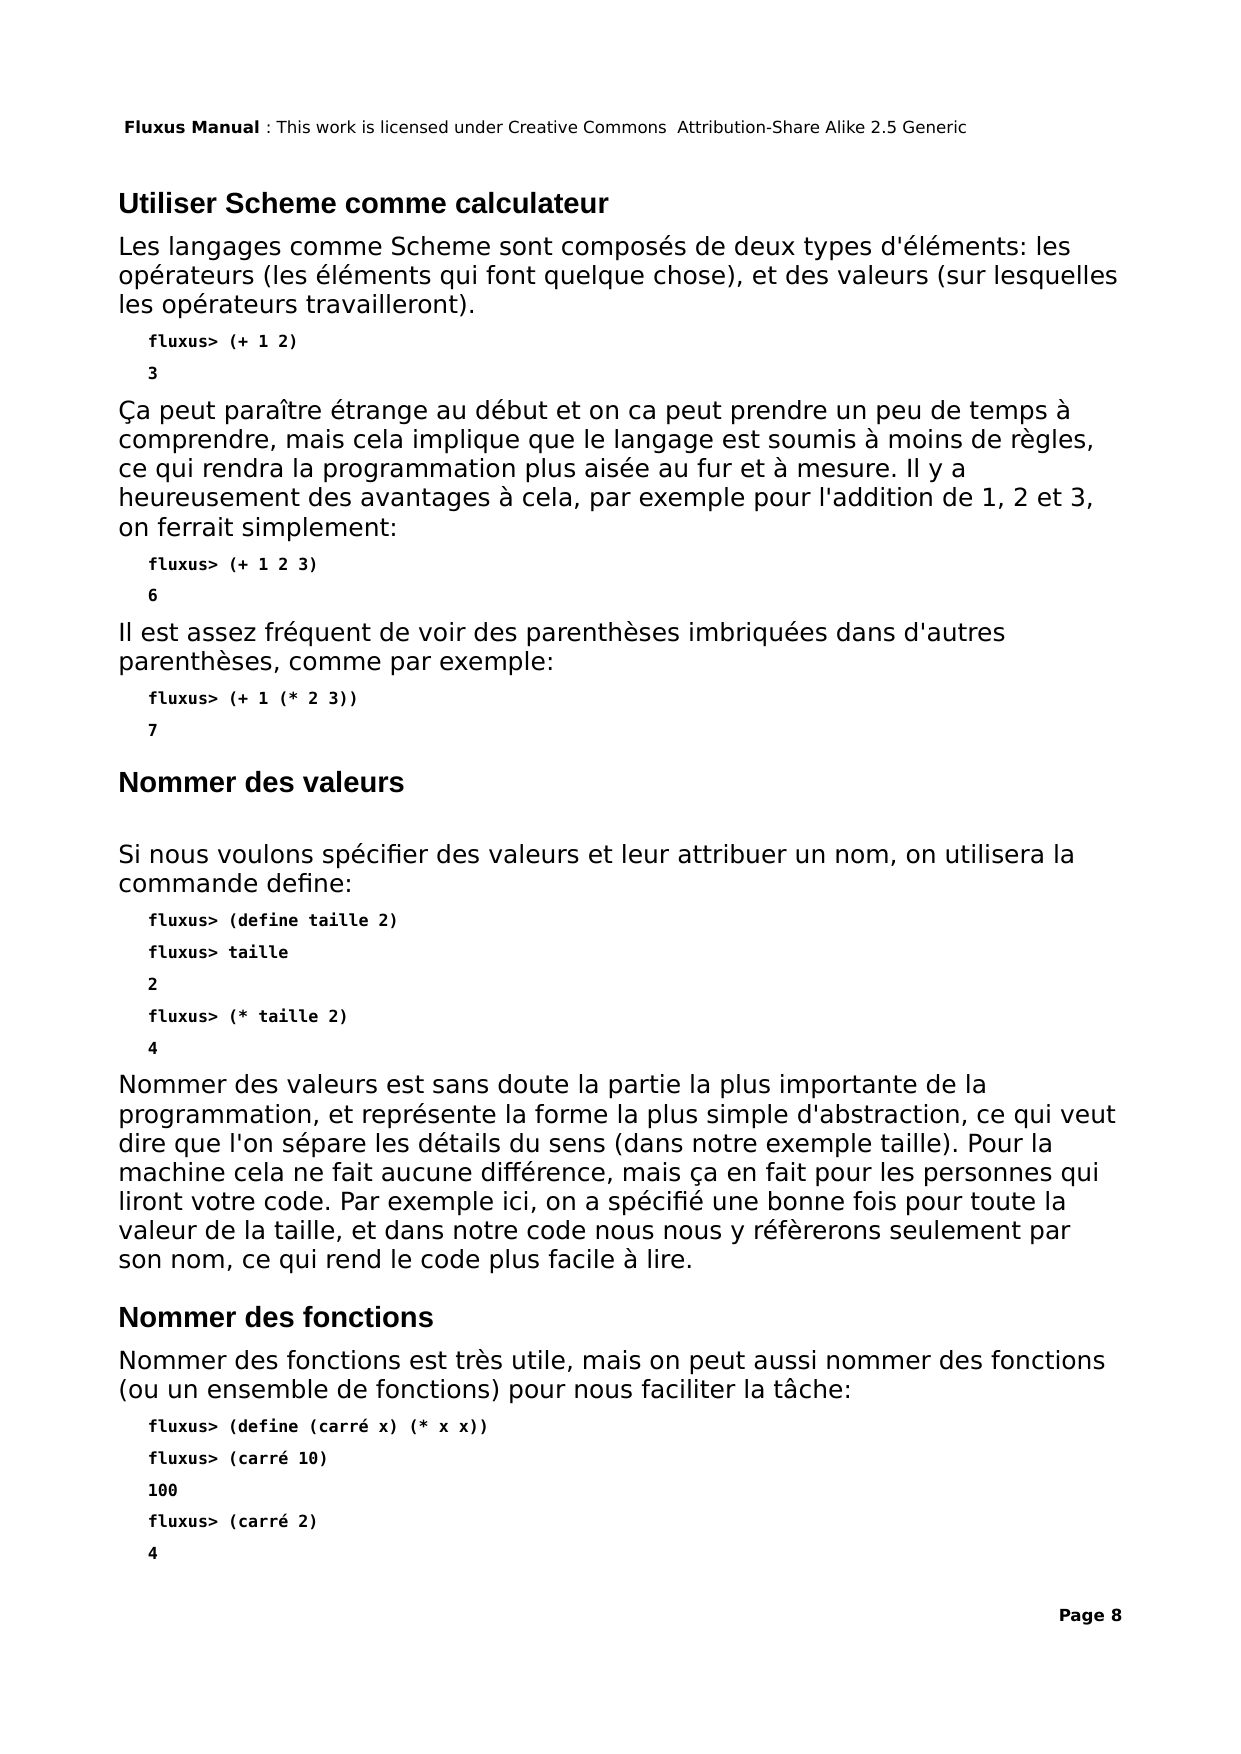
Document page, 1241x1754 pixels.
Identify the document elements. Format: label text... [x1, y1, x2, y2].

subtitle Nommer des valeurs [118, 765, 1122, 799]
text fluxus> (* taille 2) [148, 1007, 1122, 1026]
text fluxus> (+ 1 2) [148, 332, 1122, 352]
text fluxus> (define (carré x) (* x x)) [148, 1417, 1122, 1436]
subtitle Nommer des fonctions [118, 1300, 1122, 1333]
text Nommer des valeurs est sans doute la partie la plus importante de la programmation, et représente la forme la plus simple d'abstraction, ce qui veut dire que l'on sépare les détails du sens (dans notre exemple taille). Pour la machine cela ne fait aucune différence, mais ça en fait pour les personnes qui liront votre code. Par exemple ici, on a spécifié une bonne fois pour toute la valeur de la taille, et dans notre code nous nous y réfèrerons seulement par son nom, ce qui rend le code plus facile à lire. [118, 1071, 1122, 1275]
text 3 [148, 364, 1122, 384]
text 6 [148, 586, 1122, 606]
text 7 [148, 721, 1122, 740]
text Si nous voulons spécifier des valeurs et leur attribuer un nom, on utilisera la commande define: [118, 841, 1122, 899]
text 4 [148, 1039, 1122, 1058]
text 2 [148, 975, 1122, 994]
text fluxus> (carré 10) [148, 1449, 1122, 1468]
text 100 [148, 1481, 1122, 1500]
text Il est assez fréquent de voir des parenthèses imbriquées dans d'autres parenthèses, comme par exemple: [118, 618, 1122, 677]
text fluxus> (define taille 2) [148, 911, 1122, 931]
text fluxus> (+ 1 2 3) [148, 554, 1122, 574]
text fluxus> (carré 2) [148, 1512, 1122, 1532]
text fluxus> taille [148, 943, 1122, 963]
text 4 [148, 1544, 1122, 1564]
subtitle Utiliser Scheme comme calculateur [118, 186, 1122, 220]
text Nommer des fonctions est très utile, mais on peut aussi nommer des fonctions (ou un ensemble de fonctions) pour nous faciliter la tâche: [118, 1346, 1122, 1404]
text fluxus> (+ 1 (* 2 3)) [148, 689, 1122, 708]
text Ça peut paraître étrange au début et on ca peut prendre un peu de temps à comprendre, mais cela implique que le langage est soumis à moins de règles, ce qui rendra la programmation plus aisée au fur et à mesure. Il y a heureusement des avantages à cela, par exemple pour l'addition de 1, 2 et 3, on ferrait simplement: [118, 396, 1122, 542]
text Les langages comme Scheme sont composés de deux types d'éléments: les opérateurs (les éléments qui font quelque chose), et des valeurs (sur lesquelles les opérateurs travailleront). [118, 232, 1122, 320]
